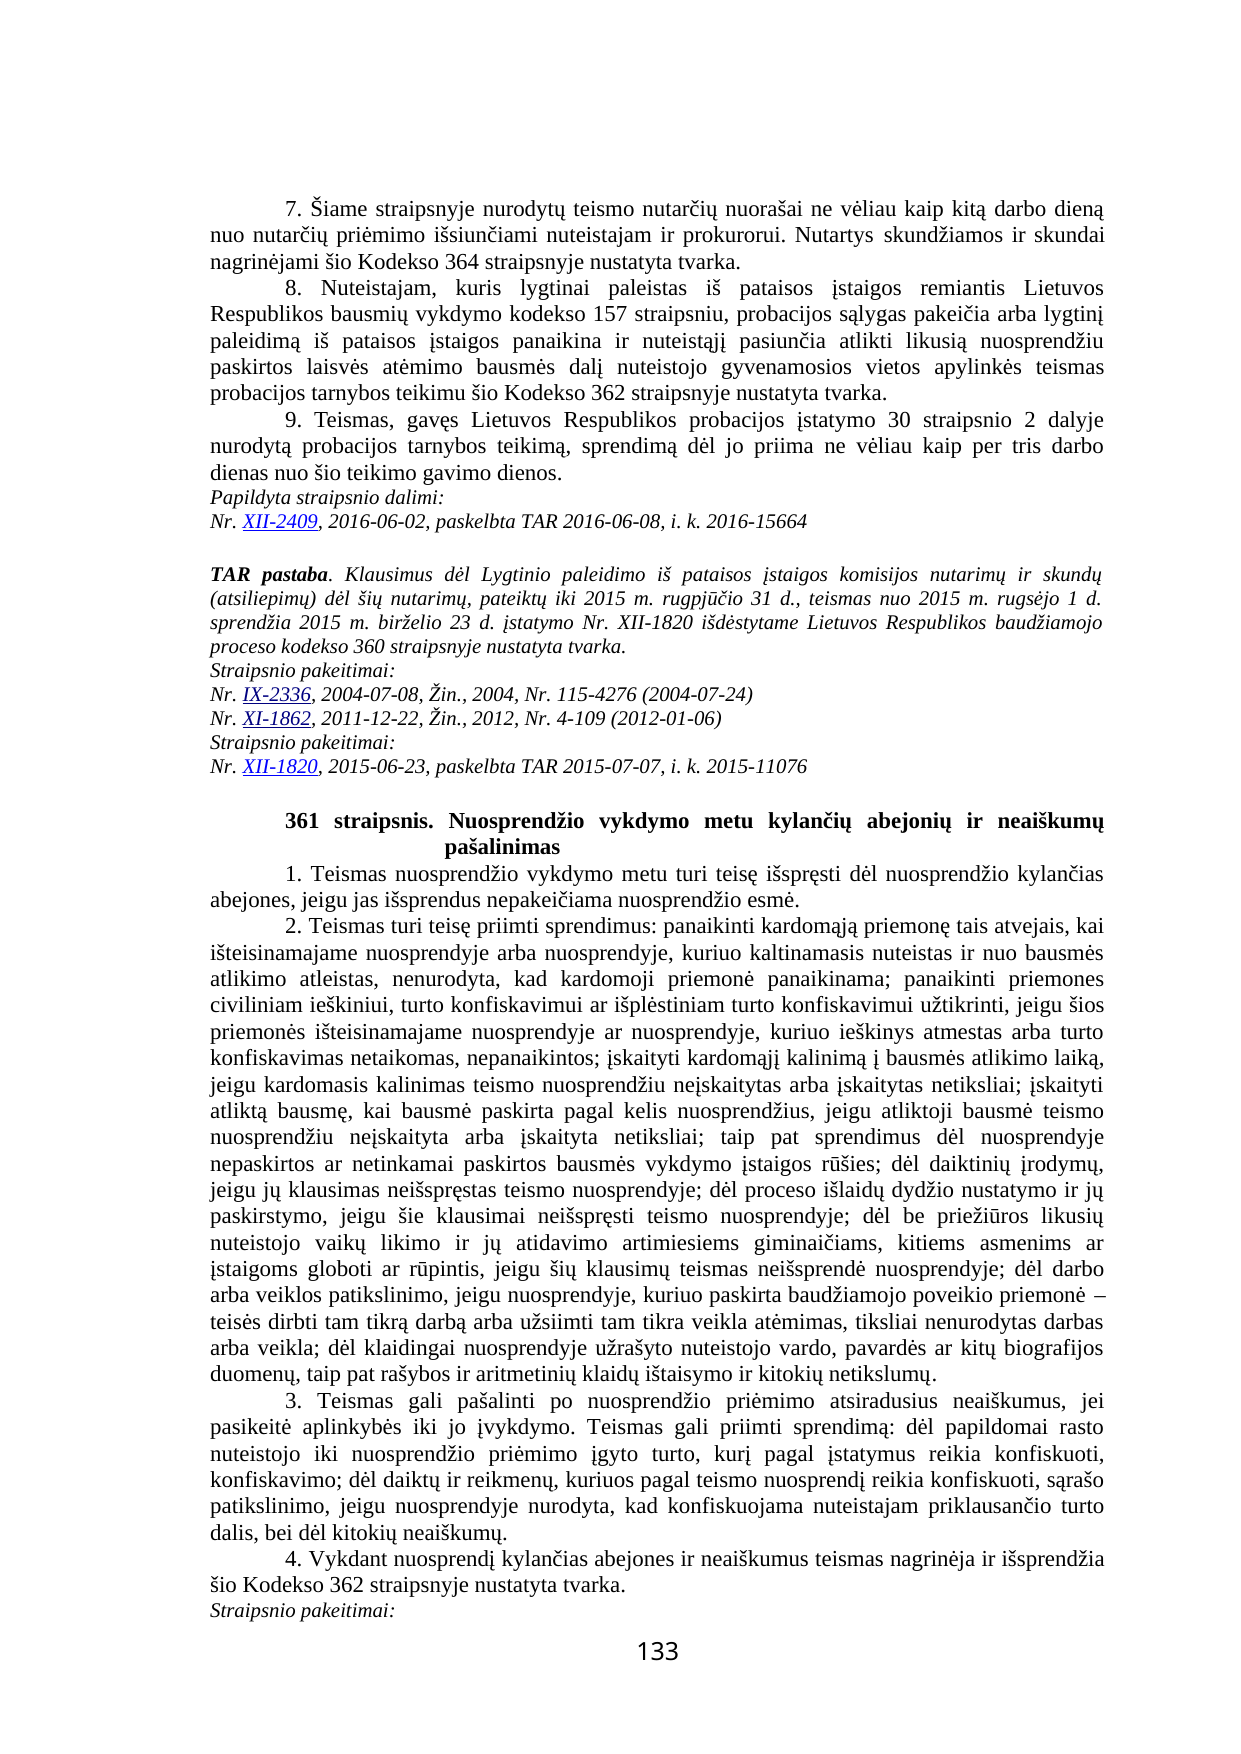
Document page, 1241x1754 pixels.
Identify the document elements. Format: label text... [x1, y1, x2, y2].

text 8. Nuteistajam, kuris lygtinai paleistas iš pataisos įstaigos remiantis Lietuvos Respublikos bausmių vykdymo kodekso 157 straipsniu, probacijos sąlygas pakeičia arba lygtinį paleidimą iš pataisos įstaigos panaikina ir nuteistąjį pasiunčia atlikti likusią nuosprendžiu paskirtos laisvės atėmimo bausmės dalį nuteistojo gyvenamosios vietos apylinkės teismas probacijos tarnybos teikimu šio Kodekso 362 straipsnyje nustatyta tvarka. [210, 274, 1106, 406]
text Nr. IX-2336, 2004-07-08, Žin., 2004, Nr. 115-4276 (2004-07-24) [210, 682, 1106, 706]
text 9. Teismas, gavęs Lietuvos Respublikos probacijos įstatymo 30 straipsnio 2 dalyje nurodytą probacijos tarnybos teikimą, sprendimą dėl jo priima ne vėliau kaip per tris darbo dienas nuo šio teikimo gavimo dienos. [210, 406, 1106, 485]
text 4. Vykdant nuosprendį kylančias abejones ir neaiškumus teismas nagrinėja ir išsprendžia šio Kodekso 362 straipsnyje nustatyta tvarka. [210, 1545, 1106, 1598]
text 3. Teismas gali pašalinti po nuosprendžio priėmimo atsiradusius neaiškumus, jei pasikeitė aplinkybės iki jo įvykdymo. Teismas gali priimti sprendimą: dėl papildomai rasto nuteistojo iki nuosprendžio priėmimo įgyto turto, kurį pagal įstatymus reikia konfiskuoti, konfiskavimo; dėl daiktų ir reikmenų, kuriuos pagal teismo nuosprendį reikia konfiskuoti, sąrašo patikslinimo, jeigu nuosprendyje nurodyta, kad konfiskuojama nuteistajam priklausančio turto dalis, bei dėl kitokių neaiškumų. [210, 1387, 1106, 1545]
text 7. Šiame straipsnyje nurodytų teismo nutarčių nuorašai ne vėliau kaip kitą darbo dieną nuo nutarčių priėmimo išsiunčiami nuteistajam ir prokurorui. Nutartys skundžiamos ir skundai nagrinėjami šio Kodekso 364 straipsnyje nustatyta tvarka. [210, 195, 1106, 274]
text Papildyta straipsnio dalimi: [210, 485, 1106, 509]
text Nr. XII-1820, 2015-06-23, paskelbta TAR 2015-07-07, i. k. 2015-11076 [210, 754, 1106, 778]
text Straipsnio pakeitimai: [210, 658, 1106, 682]
text Straipsnio pakeitimai: [210, 1598, 1106, 1622]
text Nr. XII-2409, 2016-06-02, paskelbta TAR 2016-06-08, i. k. 2016-15664 [210, 509, 1106, 533]
text Straipsnio pakeitimai: [210, 730, 1106, 754]
text 1. Teismas nuosprendžio vykdymo metu turi teisę išspręsti dėl nuosprendžio kylančias abejones, jeigu jas išsprendus nepakeičiama nuosprendžio esmė. [210, 860, 1106, 912]
text 2. Teismas turi teisę priimti sprendimus: panaikinti kardomąją priemonę tais atvejais, kai išteisinamajame nuosprendyje arba nuosprendyje, kuriuo kaltinamasis nuteistas ir nuo bausmės atlikimo atleistas, nenurodyta, kad kardomoji priemonė panaikinama; panaikinti priemones civiliniam ieškiniui, turto konfiskavimui ar išplėstiniam turto konfiskavimui užtikrinti, jeigu šios priemonės išteisinamajame nuosprendyje ar nuosprendyje, kuriuo ieškinys atmestas arba turto konfiskavimas netaikomas, nepanaikintos; įskaityti kardomąjį kalinimą į bausmės atlikimo laiką, jeigu kardomasis kalinimas teismo nuosprendžiu neįskaitytas arba įskaitytas netiksliai; įskaityti atliktą bausmę, kai bausmė paskirta pagal kelis nuosprendžius, jeigu atliktoji bausmė teismo nuosprendžiu neįskaityta arba įskaityta netiksliai; taip pat sprendimus dėl nuosprendyje nepaskirtos ar netinkamai paskirtos bausmės vykdymo įstaigos rūšies; dėl daiktinių įrodymų, jeigu jų klausimas neišspręstas teismo nuosprendyje; dėl proceso išlaidų dydžio nustatymo ir jų paskirstymo, jeigu šie klausimai neišspręsti teismo nuosprendyje; dėl be priežiūros likusių nuteistojo vaikų likimo ir jų atidavimo artimiesiems giminaičiams, kitiems asmenims ar įstaigoms globoti ar rūpintis, jeigu šių klausimų teismas neišsprendė nuosprendyje; dėl darbo arba veiklos patikslinimo, jeigu nuosprendyje, kuriuo paskirta baudžiamojo poveikio priemonė – teisės dirbti tam tikrą darbą arba užsiimti tam tikra veikla atėmimas, tiksliai nenurodytas darbas arba veikla; dėl klaidingai nuosprendyje užrašyto nuteistojo vardo, pavardės ar kitų biografijos duomenų, taip pat rašybos ir aritmetinių klaidų ištaisymo ir kitokių netikslumų. [210, 912, 1106, 1387]
text 361 straipsnis. Nuosprendžio vykdymo metu kylančių abejonių ir neaiškumų pašalinimas [285, 807, 1106, 860]
text TAR pastaba. Klausimus dėl Lygtinio paleidimo iš pataisos įstaigos komisijos nutarimų ir skundų (atsiliepimų) dėl šių nutarimų, pateiktų iki 2015 m. rugpjūčio 31 d., teismas nuo 2015 m. rugsėjo 1 d. sprendžia 2015 m. birželio 23 d. įstatymo Nr. XII-1820 išdėstytame Lietuvos Respublikos baudžiamojo proceso kodekso 360 straipsnyje nustatyta tvarka. [210, 562, 1106, 658]
text Nr. XI-1862, 2011-12-22, Žin., 2012, Nr. 4-109 (2012-01-06) [210, 706, 1106, 730]
